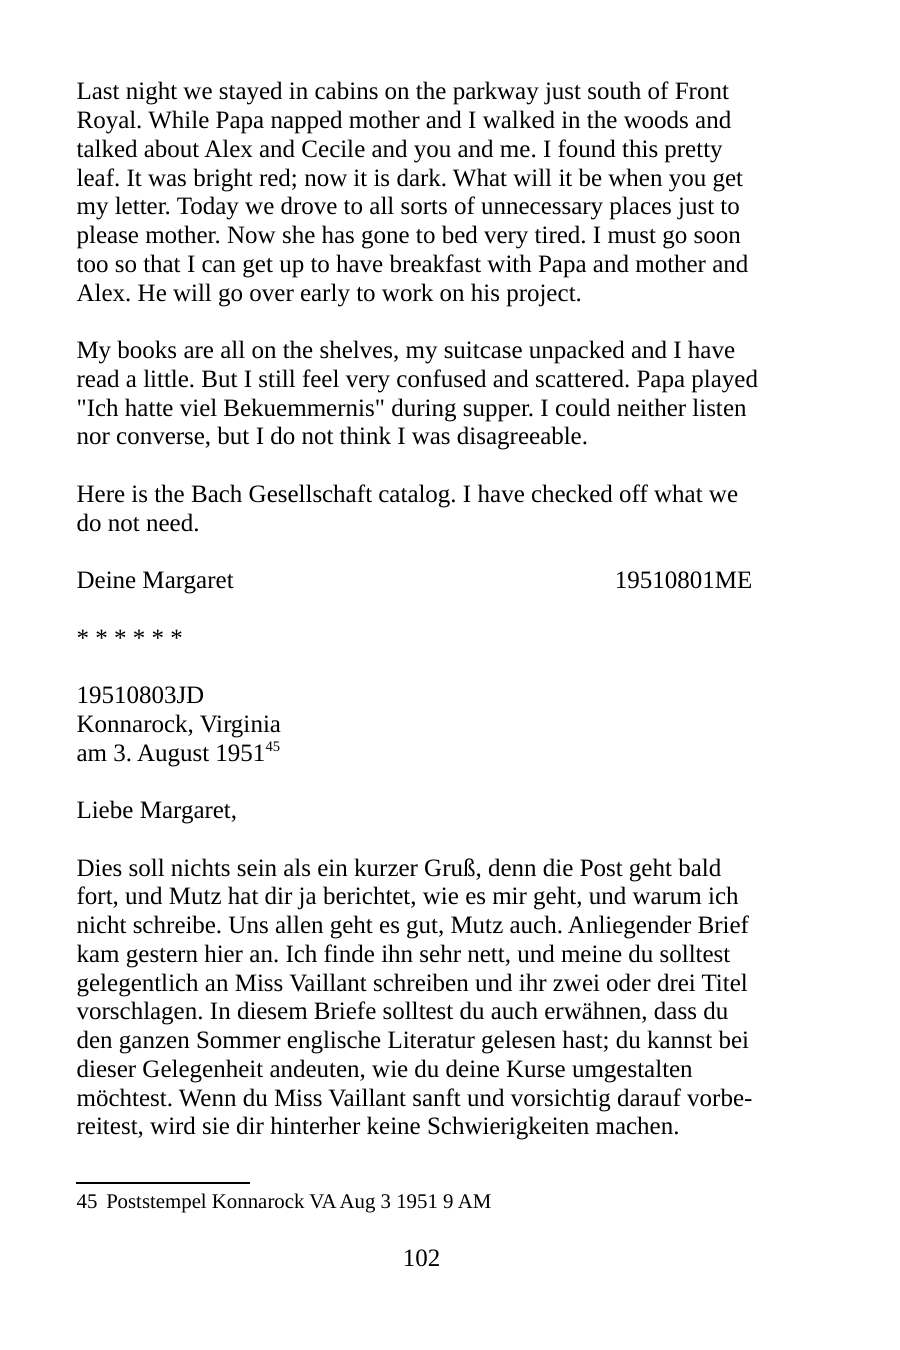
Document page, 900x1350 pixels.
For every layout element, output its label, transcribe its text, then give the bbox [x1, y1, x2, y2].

text Here is the Bach Gesellschaft catalog. I have checked off what we do not need. [76, 479, 766, 536]
text Deine Margaret 19510801ME [76, 565, 766, 594]
text Poststempel Konnarock VA Aug 3 1951 9 AM [76, 1189, 766, 1213]
text Last night we stayed in cabins on the parkway just south of Front Royal. While Papa napped mother and I walked in the woods and talked about Alex and Cecile and you and me. I found this pretty leaf. It was bright red; now it is dark. What will it be when you get my letter. Today we drove to all sorts of unnecessary places just to please mother. Now she has gone to bed very tired. I must go soon too so that I can get up to have breakfast with Papa and mother and Alex. He will go over early to work on his project. [76, 76, 766, 306]
text * * * * * * [76, 623, 766, 651]
text Dies soll nichts sein als ein kurzer Gruß, denn die Post geht bald fort, und Mutz hat dir ja berichtet, wie es mir geht, und warum ich nicht schreibe. Uns allen geht es gut, Mutz auch. Anliegender Brief kam gestern hier an. Ich finde ihn sehr nett, und meine du solltest gelegentlich an Miss Vaillant schreiben und ihr zwei oder drei Titel vorschlagen. In diesem Briefe solltest du auch erwähnen, dass du den ganzen Sommer englische Literatur gelesen hast; du kannst bei dieser Gelegenheit andeuten, wie du deine Kurse umgestalten möchtest. Wenn du Miss Vaillant sanft und vorsichtig darauf vorbe-reitest, wird sie dir hinterher keine Schwierigkeiten machen. [76, 853, 766, 1140]
text am 3. August 1951 [76, 738, 766, 766]
text 19510803JD [76, 680, 766, 709]
text Konnarock, Virginia [76, 709, 766, 738]
text My books are all on the shelves, my suitcase unpacked and I have read a little. But I still feel very confused and scattered. Papa played "Ich hatte viel Bekuemmernis" during supper. I could neither listen nor converse, but I do not think I was disagreeable. [76, 335, 766, 450]
text Liebe Margaret, [76, 795, 766, 824]
